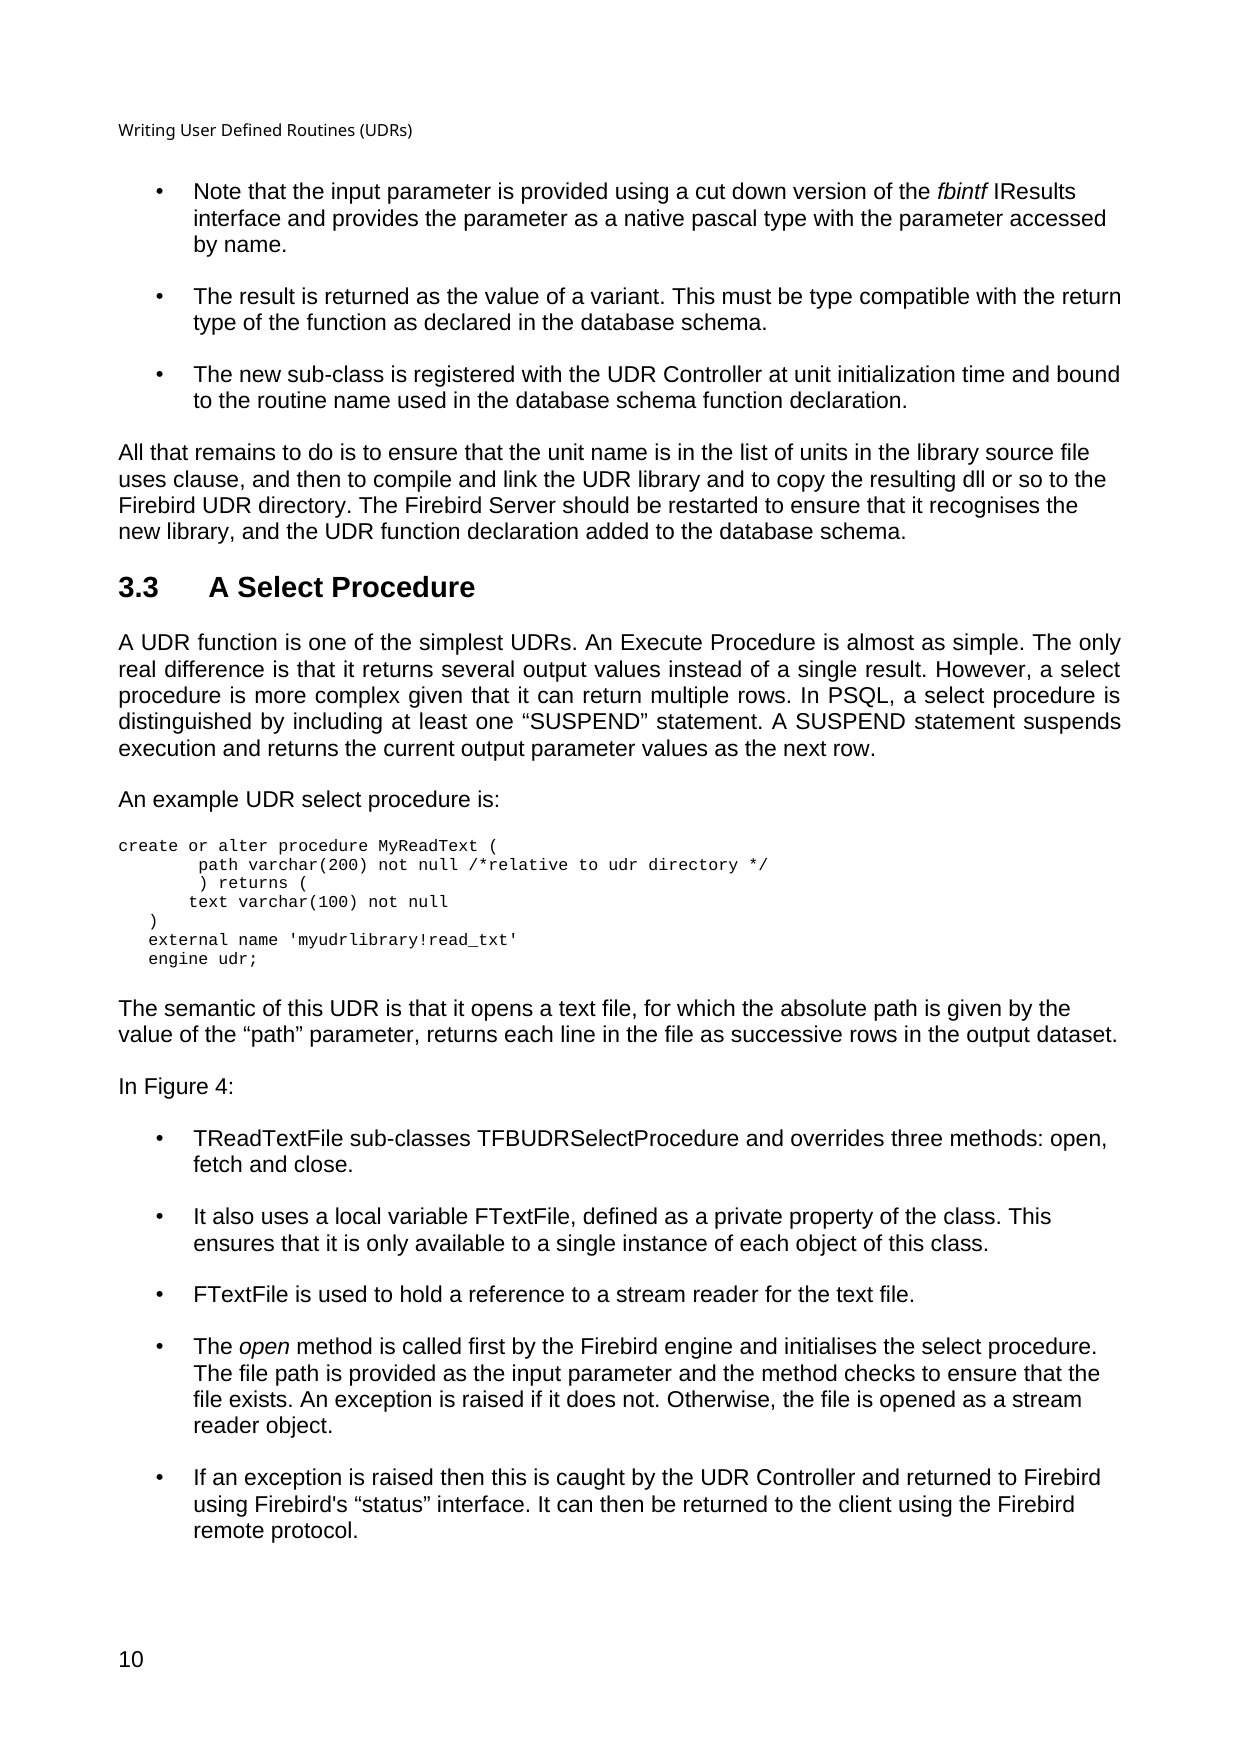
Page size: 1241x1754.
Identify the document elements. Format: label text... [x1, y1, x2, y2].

list FTextFile is used to hold a reference to a stream reader for the text file. [156, 1281, 1122, 1308]
text In Figure 4: [118, 1073, 1122, 1099]
list The result is returned as the value of a variant. This must be type compatible with the return type of the function as declared in the database schema. [156, 283, 1122, 335]
text path varchar(200) not null /*relative to udr directory */ [118, 856, 1122, 875]
list The open method is called first by the Firebird engine and initialises the select procedure. The file path is provided as the input parameter and the method checks to ensure that the file exists. An exception is raised if it does not. Otherwise, the file is opened as a stream reader object. [156, 1333, 1122, 1439]
list TReadTextFile sub-classes TFBUDRSelectProcedure and overrides three methods: open, fetch and close. [156, 1125, 1122, 1178]
text The semantic of this UDR is that it opens a text file, for which the absolute path is given by the value of the “path” parameter, returns each line in the file as successive rows in the output dataset. [118, 995, 1122, 1047]
subtitle A Select Procedure [118, 570, 1122, 604]
list Note that the input parameter is provided using a cut down version of the fbintf IResults interface and provides the parameter as a native pascal type with the parameter accessed by name. [156, 178, 1122, 257]
text create or alter procedure MyReadText ( [118, 837, 1122, 856]
text ) returns ( [118, 875, 1122, 894]
text A UDR function is one of the simplest UDRs. An Execute Procedure is almost as simple. The only real difference is that it returns several output values instead of a single result. However, a select procedure is more complex given that it can return multiple rows. In PSQL, a select procedure is distinguished by including at least one “SUSPEND” statement. A SUSPEND statement suspends execution and returns the current output parameter values as the next row. [118, 629, 1122, 761]
text text varchar(100) not null [118, 894, 1122, 913]
list It also uses a local variable FTextFile, defined as a private property of the class. This ensures that it is only available to a single instance of each object of this class. [156, 1203, 1122, 1256]
list If an exception is raised then this is caught by the UDR Controller and returned to Firebird using Firebird's “status” interface. It can then be returned to the client using the Firebird remote protocol. [156, 1464, 1122, 1543]
list The new sub-class is registered with the UDR Controller at unit initialization time and bound to the routine name used in the database schema function declaration. [156, 361, 1122, 414]
text An example UDR select procedure is: [118, 786, 1122, 812]
text engine udr; [118, 950, 1122, 969]
text ) [118, 913, 1122, 932]
text All that remains to do is to ensure that the unit name is in the list of units in the library source file uses clause, and then to compile and link the UDR library and to copy the resulting dll or so to the Firebird UDR directory. The Firebird Server should be restarted to ensure that it recognises the new library, and the UDR function declaration added to the database schema. [118, 439, 1122, 544]
text external name 'myudrlibrary!read_txt' [118, 932, 1122, 950]
